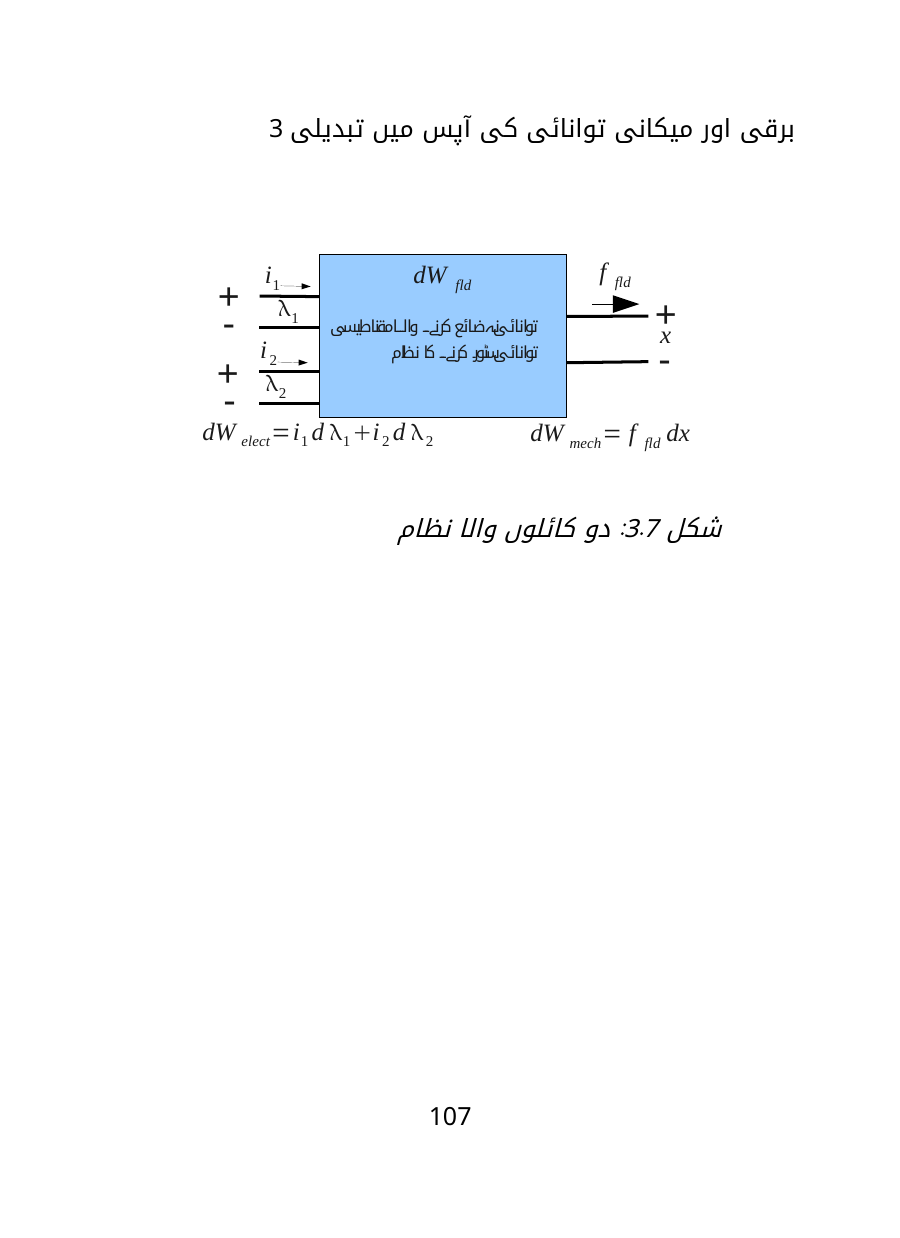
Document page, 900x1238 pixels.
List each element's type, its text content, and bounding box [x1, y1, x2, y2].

text شکل 3.7: دو کائلوں والا نظام [179, 195, 721, 553]
